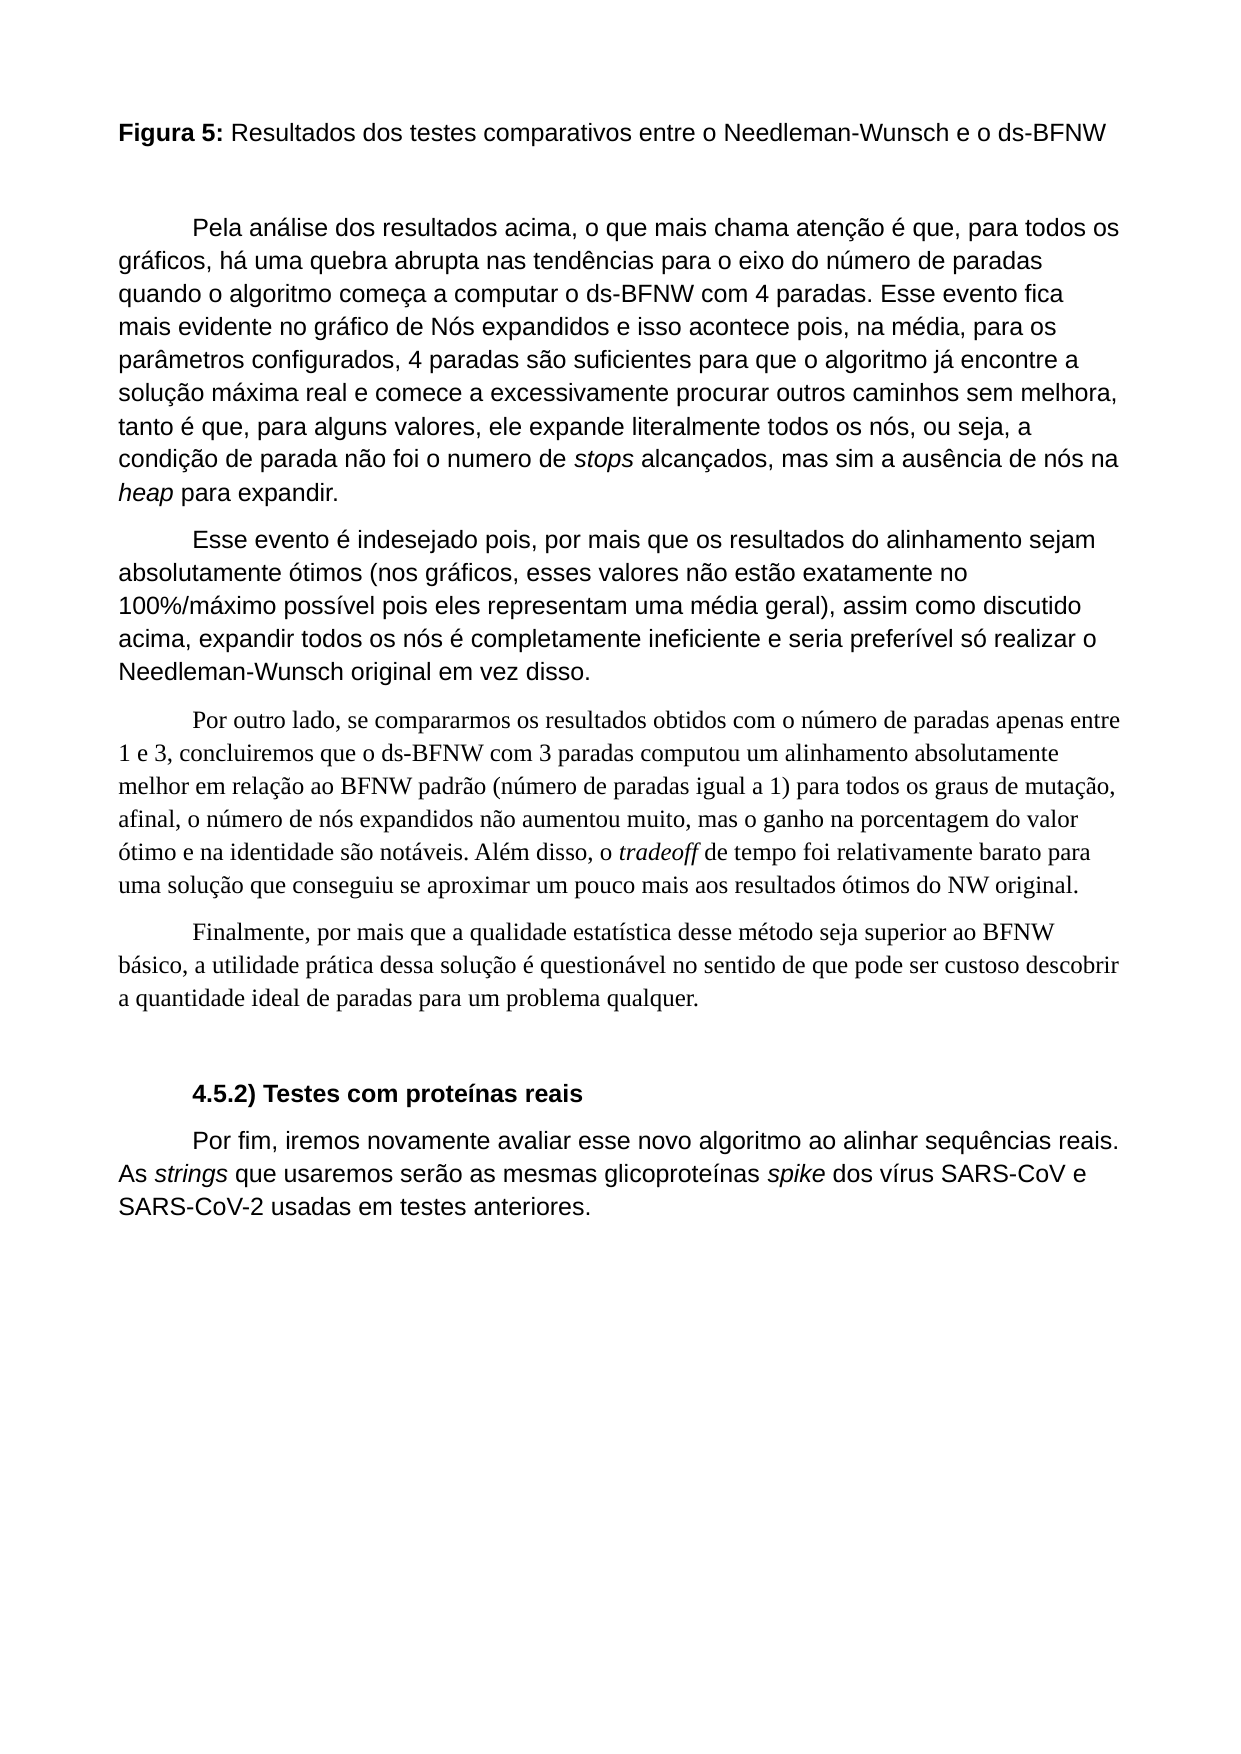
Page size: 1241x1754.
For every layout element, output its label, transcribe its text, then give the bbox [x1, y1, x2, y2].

text Figura 5: Resultados dos testes comparativos entre o Needleman-Wunsch e o ds-BFNW [118, 118, 1122, 147]
text Finalmente, por mais que a qualidade estatística desse método seja superior ao BFNW básico, a utilidade prática dessa solução é questionável no sentido de que pode ser custoso descobrir a quantidade ideal de paradas para um problema qualquer. [118, 917, 1122, 1012]
text Por outro lado, se compararmos os resultados obtidos com o número de paradas apenas entre 1 e 3, concluiremos que o ds-BFNW com 3 paradas computou um alinhamento absolutamente melhor em relação ao BFNW padrão (número de paradas igual a 1) para todos os graus de mutação, afinal, o número de nós expandidos não aumentou muito, mas o ganho na porcentagem do valor ótimo e na identidade são notáveis. Além disso, o tradeoff de tempo foi relativamente barato para uma solução que conseguiu se aproximar um pouco mais aos resultados ótimos do NW original. [118, 705, 1122, 899]
text Pela análise dos resultados acima, o que mais chama atenção é que, para todos os gráficos, há uma quebra abrupta nas tendências para o eixo do número de paradas quando o algoritmo começa a computar o ds-BFNW com 4 paradas. Esse evento fica mais evidente no gráfico de Nós expandidos e isso acontece pois, na média, para os parâmetros configurados, 4 paradas são suficientes para que o algoritmo já encontre a solução máxima real e comece a excessivamente procurar outros caminhos sem melhora, tanto é que, para alguns valores, ele expande literalmente todos os nós, ou seja, a condição de parada não foi o numero de stops alcançados, mas sim a ausência de nós na heap para expandir. [118, 213, 1122, 506]
text 4.5.2) Testes com proteínas reais [118, 1079, 1122, 1107]
text Esse evento é indesejado pois, por mais que os resultados do alinhamento sejam absolutamente ótimos (nos gráficos, esses valores não estão exatamente no 100%/máximo possível pois eles representam uma média geral), assim como discutido acima, expandir todos os nós é completamente ineficiente e seria preferível só realizar o Needleman-Wunsch original em vez disso. [118, 525, 1122, 686]
text Por fim, iremos novamente avaliar esse novo algoritmo ao alinhar sequências reais. As strings que usaremos serão as mesmas glicoproteínas spike dos vírus SARS-CoV e SARS-CoV-2 usadas em testes anteriores. [118, 1126, 1122, 1221]
